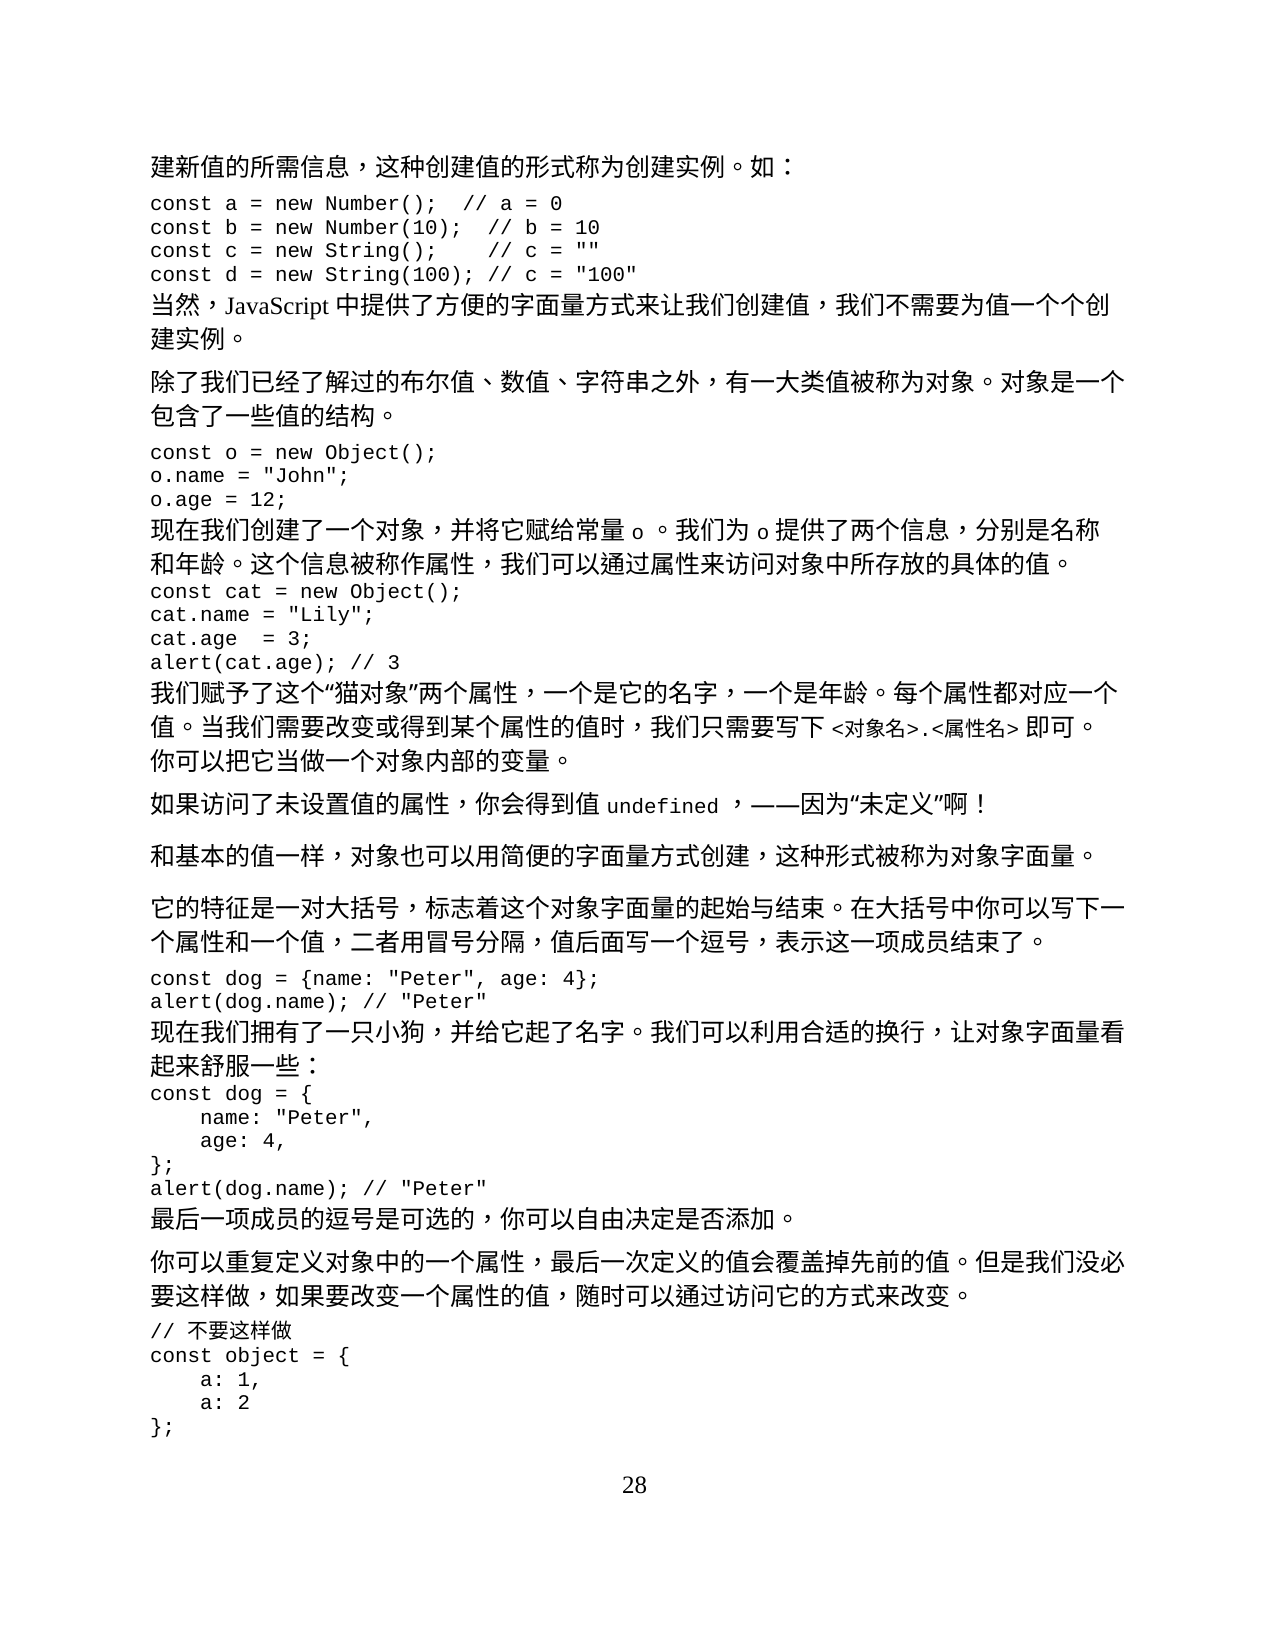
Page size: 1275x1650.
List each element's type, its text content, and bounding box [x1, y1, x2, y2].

text 建新值的所需信息，这种创建值的形式称为创建实例。如： [150, 150, 1125, 184]
text const o = new Object(); [150, 442, 1125, 465]
text 它的特征是一对大括号，标志着这个对象字面量的起始与结束。在大括号中你可以写下一个属性和一个值，二者用冒号分隔，值后面写一个逗号，表示这一项成员结束了。 [150, 891, 1125, 959]
text const cat = new Object(); [150, 581, 1125, 604]
text cat.age = 3; [150, 628, 1125, 652]
text // 不要这样做 [150, 1321, 1125, 1345]
text alert(cat.age); // 3 [150, 652, 1125, 675]
text const b = new Number(10); // b = 10 [150, 217, 1125, 240]
text 你可以重复定义对象中的一个属性，最后一次定义的值会覆盖掉先前的值。但是我们没必要这样做，如果要改变一个属性的值，随时可以通过访问它的方式来改变。 [150, 1244, 1125, 1312]
text }; [150, 1154, 1125, 1178]
text const c = new String(); // c = "" [150, 240, 1125, 264]
text age: 4, [150, 1130, 1125, 1154]
text 我们赋予了这个“猫对象”两个属性，一个是它的名字，一个是年龄。每个属性都对应一个值。当我们需要改变或得到某个属性的值时，我们只需要写下 <对象名>.<属性名> 即可。你可以把它当做一个对象内部的变量。 [150, 675, 1125, 778]
text 如果访问了未设置值的属性，你会得到值 undefined ，——因为“未定义”啊！ [150, 787, 1125, 821]
text alert(dog.name); // "Peter" [150, 991, 1125, 1015]
text 除了我们已经了解过的布尔值、数值、字符串之外，有一大类值被称为对象。对象是一个包含了一些值的结构。 [150, 365, 1125, 433]
text const a = new Number(); // a = 0 [150, 193, 1125, 217]
text o.age = 12; [150, 489, 1125, 513]
text o.name = "John"; [150, 465, 1125, 489]
text name: "Peter", [150, 1107, 1125, 1130]
text a: 2 [150, 1392, 1125, 1416]
text 现在我们拥有了一只小狗，并给它起了名字。我们可以利用合适的换行，让对象字面量看起来舒服一些： [150, 1015, 1125, 1083]
text const dog = {name: "Peter", age: 4}; [150, 968, 1125, 991]
text cat.name = "Lily"; [150, 604, 1125, 628]
text a: 1, [150, 1369, 1125, 1392]
text 和基本的值一样，对象也可以用简便的字面量方式创建，这种形式被称为对象字面量。 [150, 838, 1125, 873]
text 最后一项成员的逗号是可选的，你可以自由决定是否添加。 [150, 1201, 1125, 1235]
text }; [150, 1416, 1125, 1439]
text 当然，JavaScript 中提供了方便的字面量方式来让我们创建值，我们不需要为值一个个创建实例。 [150, 288, 1125, 356]
text const object = { [150, 1345, 1125, 1369]
text const dog = { [150, 1083, 1125, 1107]
text alert(dog.name); // "Peter" [150, 1178, 1125, 1201]
text const d = new String(100); // c = "100" [150, 264, 1125, 288]
text 现在我们创建了一个对象，并将它赋给常量 o 。我们为 o 提供了两个信息，分别是名称和年龄。这个信息被称作属性，我们可以通过属性来访问对象中所存放的具体的值。 [150, 513, 1125, 581]
